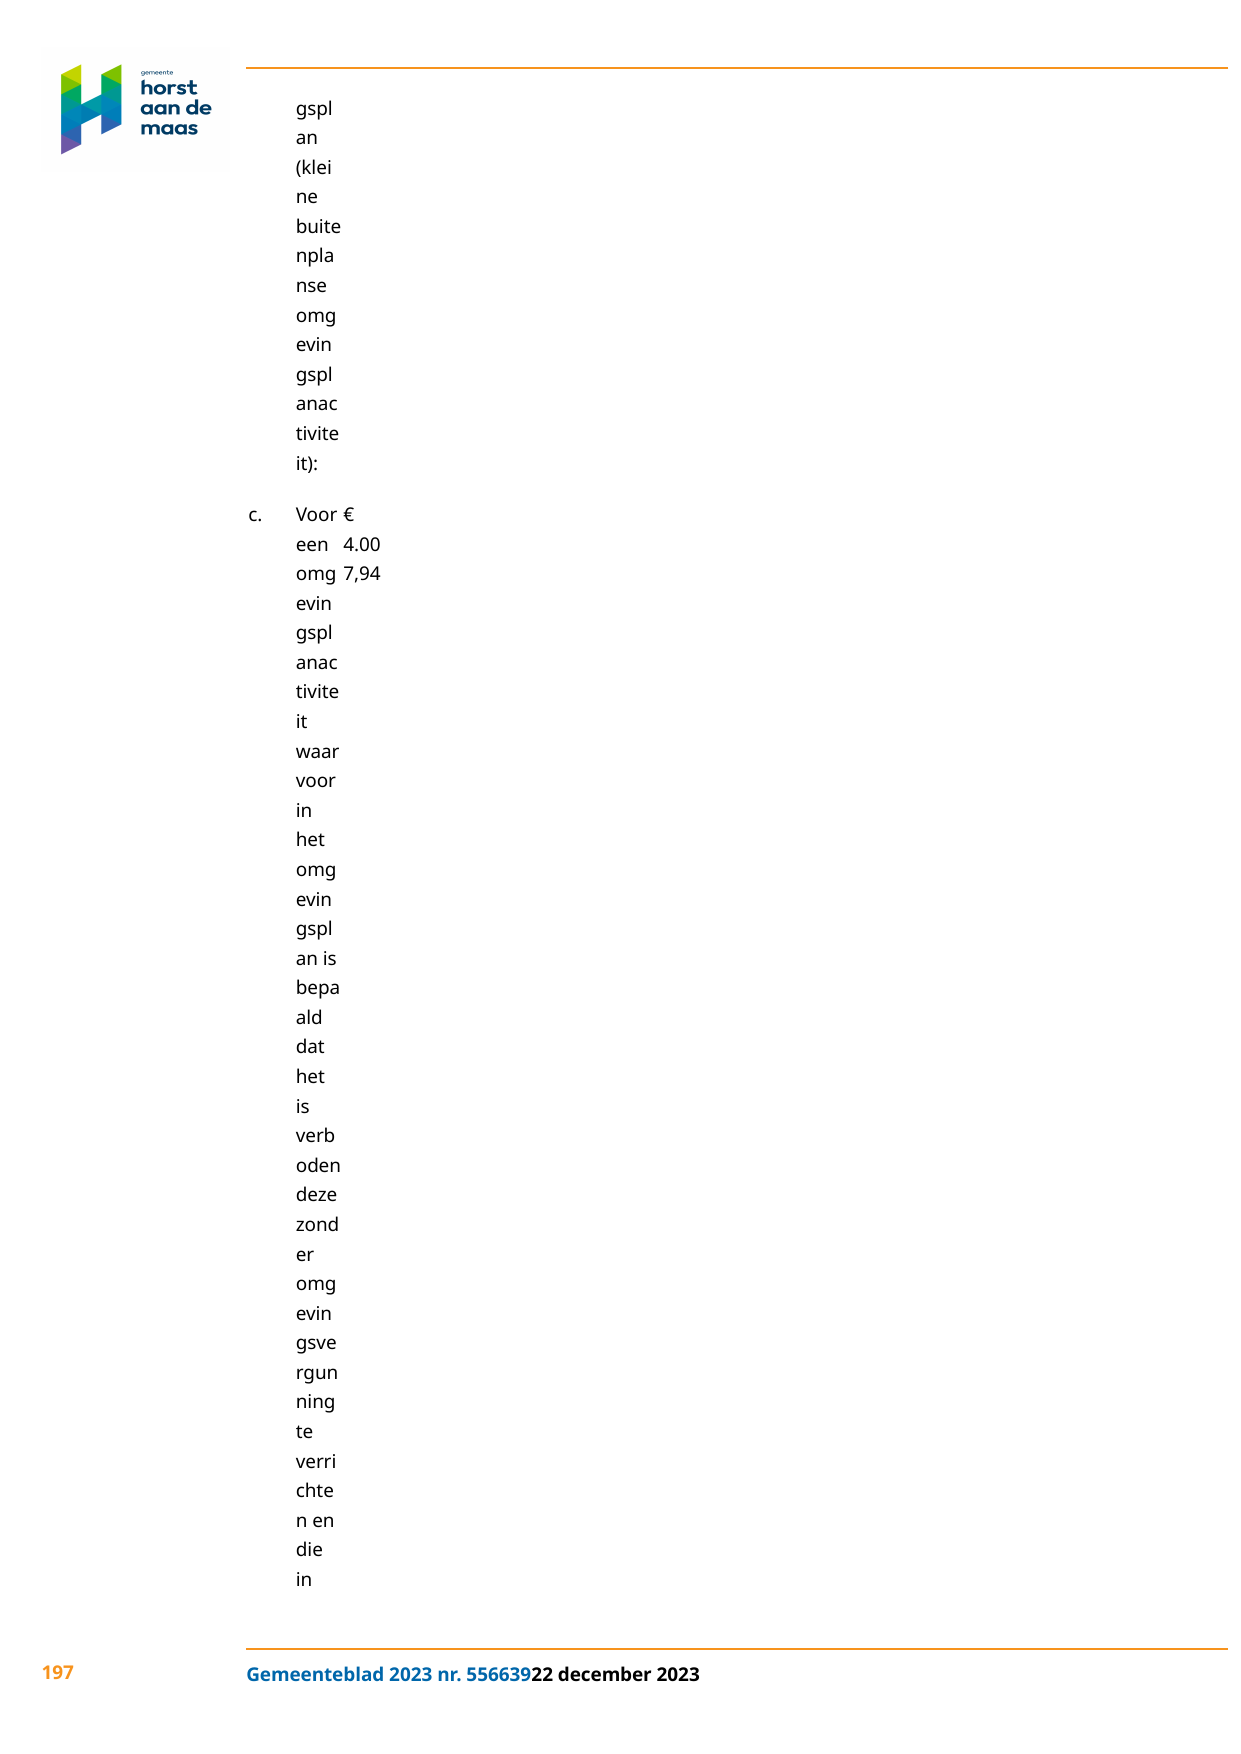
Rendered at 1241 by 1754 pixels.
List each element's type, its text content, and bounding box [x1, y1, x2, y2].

table_cell [343, 476, 391, 501]
table_cell [296, 476, 343, 501]
table_cell c. [248, 501, 296, 1592]
table_cell [248, 95, 296, 476]
table_cell [248, 476, 296, 501]
table_cell [343, 95, 391, 476]
table_cell Voor een omgevingsplanactiviteit waarvoor in het omgevingsplan is bepaald dat het is verboden deze zonder omgevingsvergunning te verrichten en die in [296, 501, 343, 1592]
picture [41, 47, 231, 172]
table_cell € 4.007,94 [343, 501, 391, 1592]
table_cell gsplan (kleine buitenplanse omgevingsplanactiviteit): [296, 95, 343, 476]
